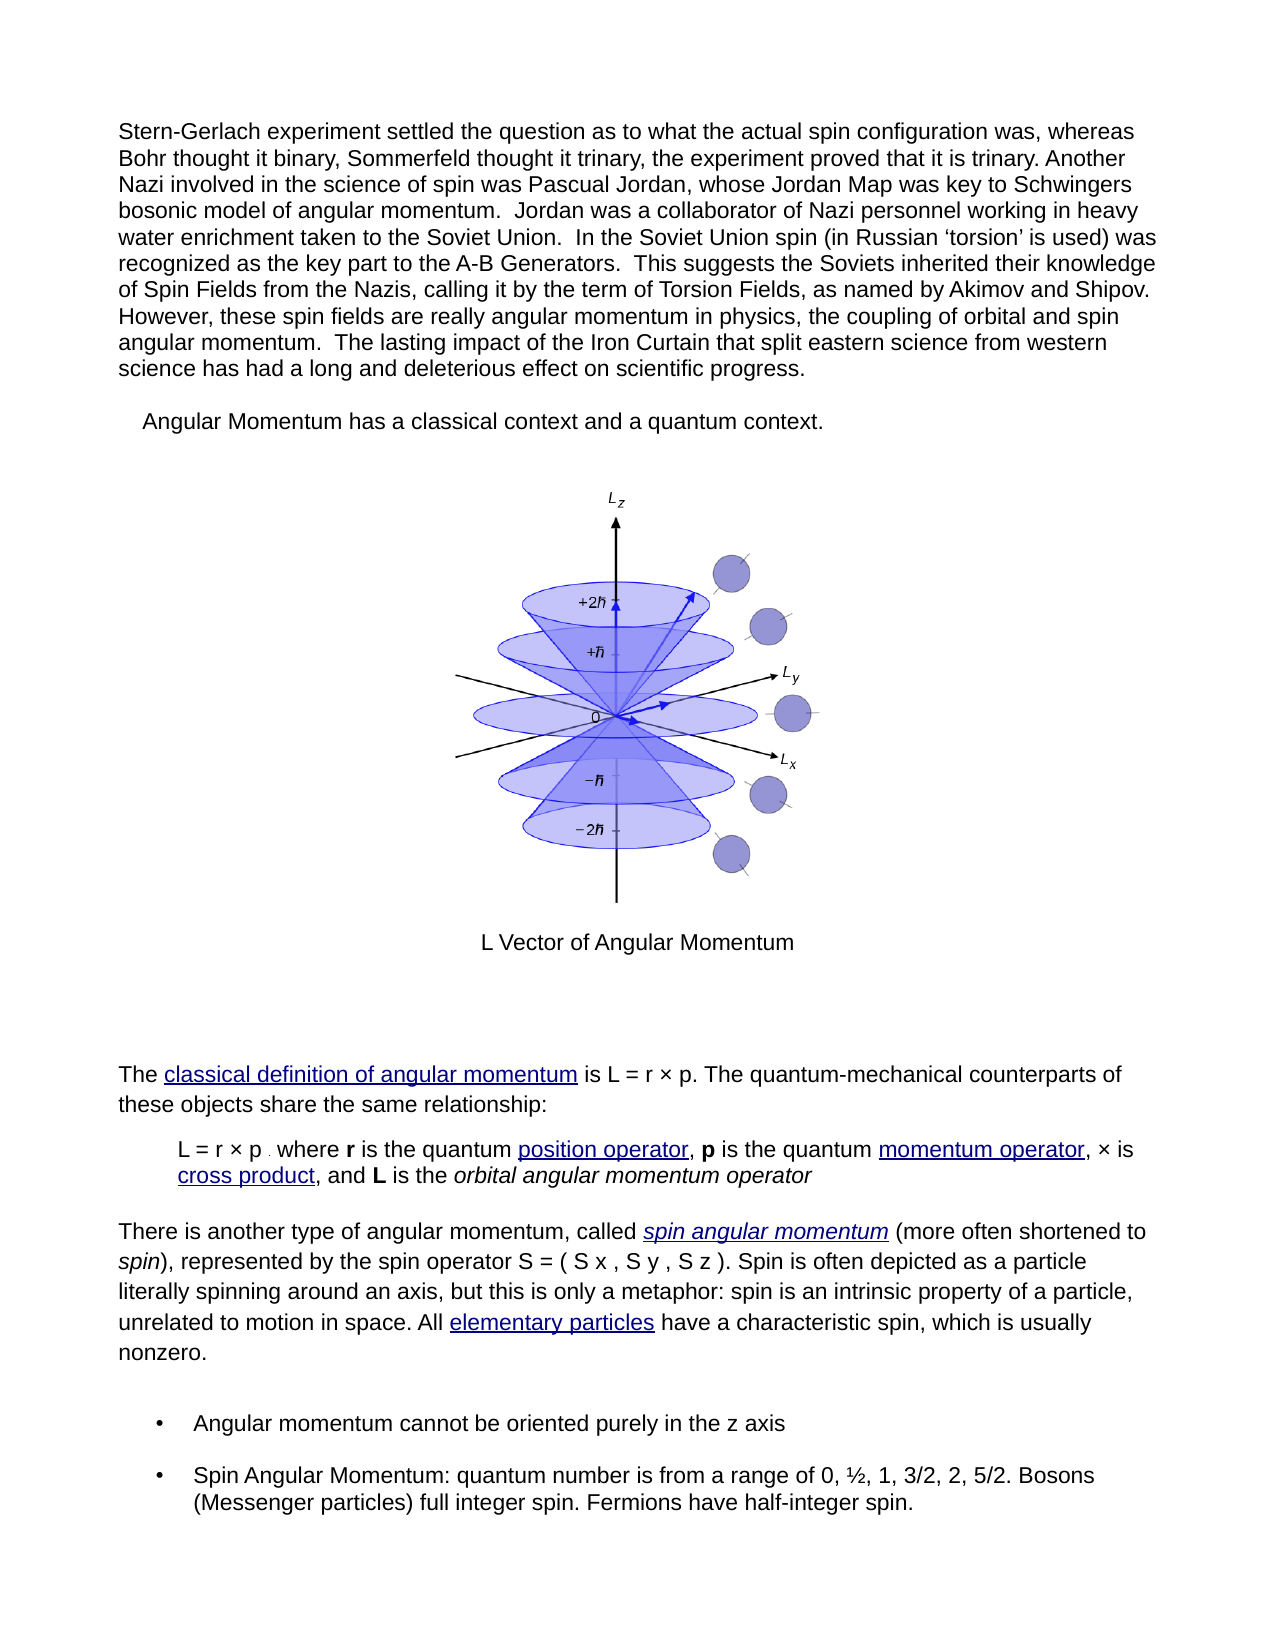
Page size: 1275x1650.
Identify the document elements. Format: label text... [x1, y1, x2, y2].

text There is another type of angular momentum, called spin angular momentum (more often shortened to spin), represented by the spin operator S = ( S x , S y , S z ). Spin is often depicted as a particle literally spinning around an axis, but this is only a metaphor: spin is an intrinsic property of a particle, unrelated to motion in space. All elementary particles have a characteristic spin, which is usually nonzero. [118, 1218, 1157, 1365]
list Angular momentum cannot be oriented purely in the z axis [156, 1410, 1157, 1436]
text The classical definition of angular momentum is L = r × p. The quantum-mechanical counterparts of these objects share the same relationship: [118, 1061, 1157, 1117]
list L = r × p where r is the quantum position operator, p is the quantum momentum operator, × is cross product, and L is the orbital angular momentum operator [177, 1136, 1157, 1188]
list Spin Angular Momentum: quantum number is from a range of 0, ½, 1, 3/2, 2, 5/2. Bosons (Messenger particles) full integer spin. Fermions have half-integer spin. [156, 1462, 1157, 1515]
text L Vector of Angular Momentum [118, 929, 1157, 955]
text Stern-Gerlach experiment settled the question as to what the actual spin configuration was, whereas Bohr thought it binary, Sommerfeld thought it trinary, the experiment proved that it is trinary. Another Nazi involved in the science of spin was Pascual Jordan, whose Jordan Map was key to Schwingers bosonic model of angular momentum. Jordan was a collaborator of Nazi personnel working in heavy water enrichment taken to the Soviet Union. In the Soviet Union spin (in Russian ‘torsion’ is used) was recognized as the key part to the A-B Generators. This suggests the Soviets inherited their knowledge of Spin Fields from the Nazis, calling it by the term of Torsion Fields, as named by Akimov and Shipov. However, these spin fields are really angular momentum in physics, the coupling of orbital and spin angular momentum. The lasting impact of the Iron Curtain that split eastern science from western science has had a long and deleterious effect on scientific progress. [118, 118, 1157, 382]
text Angular Momentum has a classical context and a quantum context. [118, 408, 1157, 434]
picture [455, 487, 820, 903]
